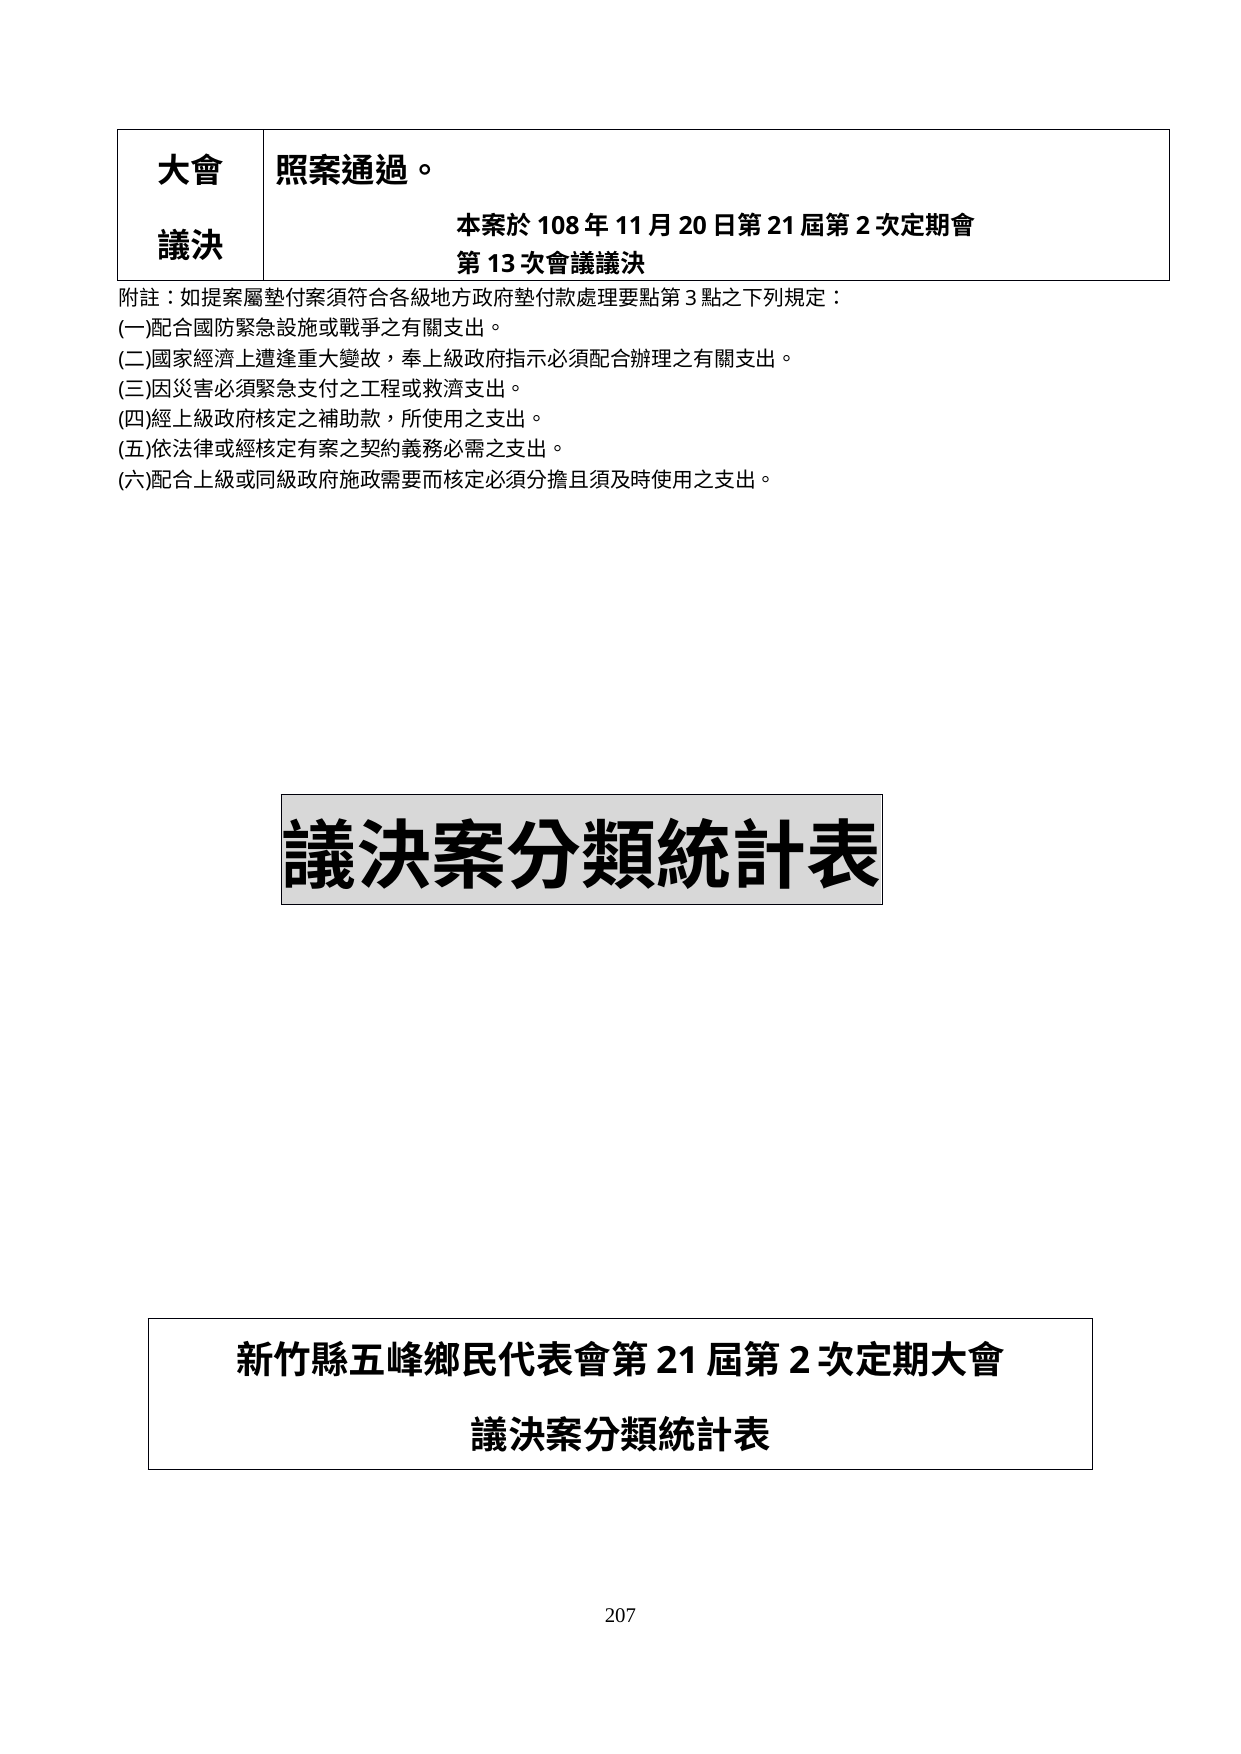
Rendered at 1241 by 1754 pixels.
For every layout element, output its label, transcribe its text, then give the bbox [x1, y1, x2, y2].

text (二)國家經濟上遭逢重大變故，奉上級政府指示必須配合辦理之有關支出。 [118, 342, 1122, 372]
text (一)配合國防緊急設施或戰爭之有關支出。 [118, 311, 1122, 342]
text (三)因災害必須緊急支付之工程或救濟支出。 [118, 372, 1122, 402]
text 議決案分類統計表 [243, 793, 1122, 906]
text (四)經上級政府核定之補助款，所使用之支出。 [118, 402, 1122, 433]
text 附註：如提案屬墊付案須符合各級地方政府墊付款處理要點第3點之下列規定： [118, 281, 1122, 311]
text (五)依法律或經核定有案之契約義務必需之支出。 [118, 433, 1122, 463]
table_cell 照案通過。 本案於108年11月20日第21屆第2次定期會 第13次會議議決 [264, 130, 1169, 280]
text (六)配合上級或同級政府施政需要而核定必須分擔且須及時使用之支出。 [118, 463, 1122, 493]
table_header 新竹縣五峰鄉民代表會第21屆第2次定期大會 議決案分類統計表 [149, 1319, 1092, 1469]
table_cell 大會 議決 [118, 130, 263, 280]
